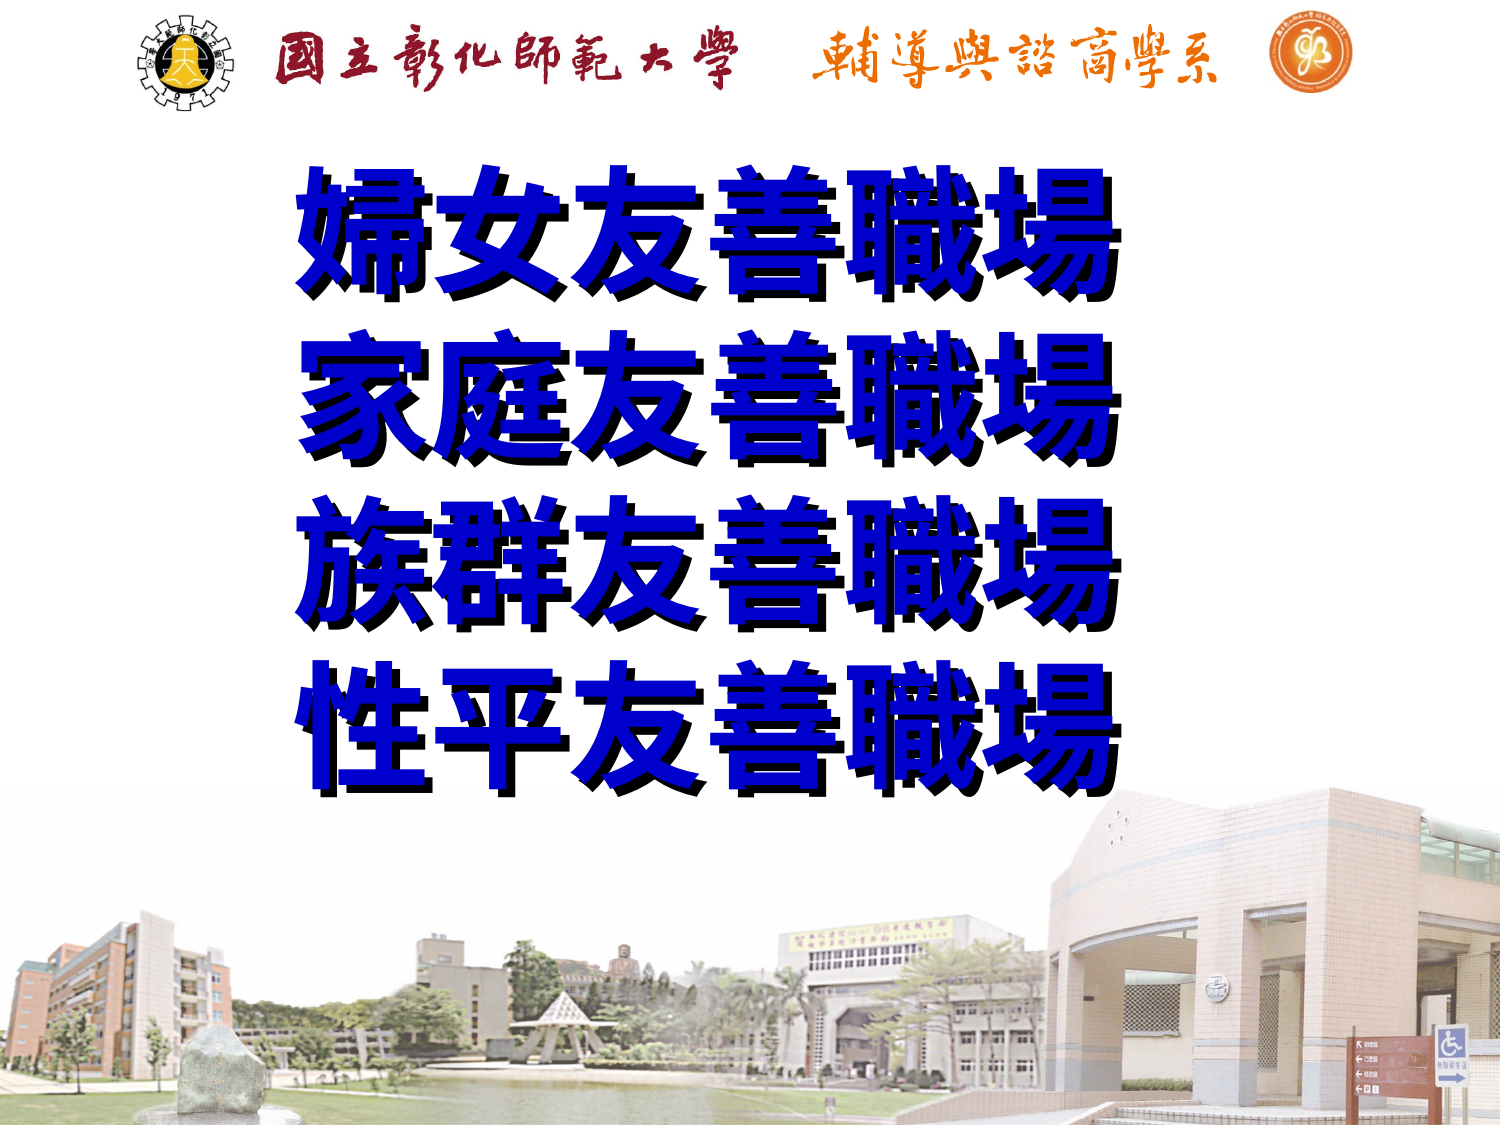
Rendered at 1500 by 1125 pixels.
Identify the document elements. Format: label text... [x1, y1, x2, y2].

text_box 婦女友善職場 家庭友善職場 族群友善職場 性平友善職場 [278, 137, 1133, 1012]
